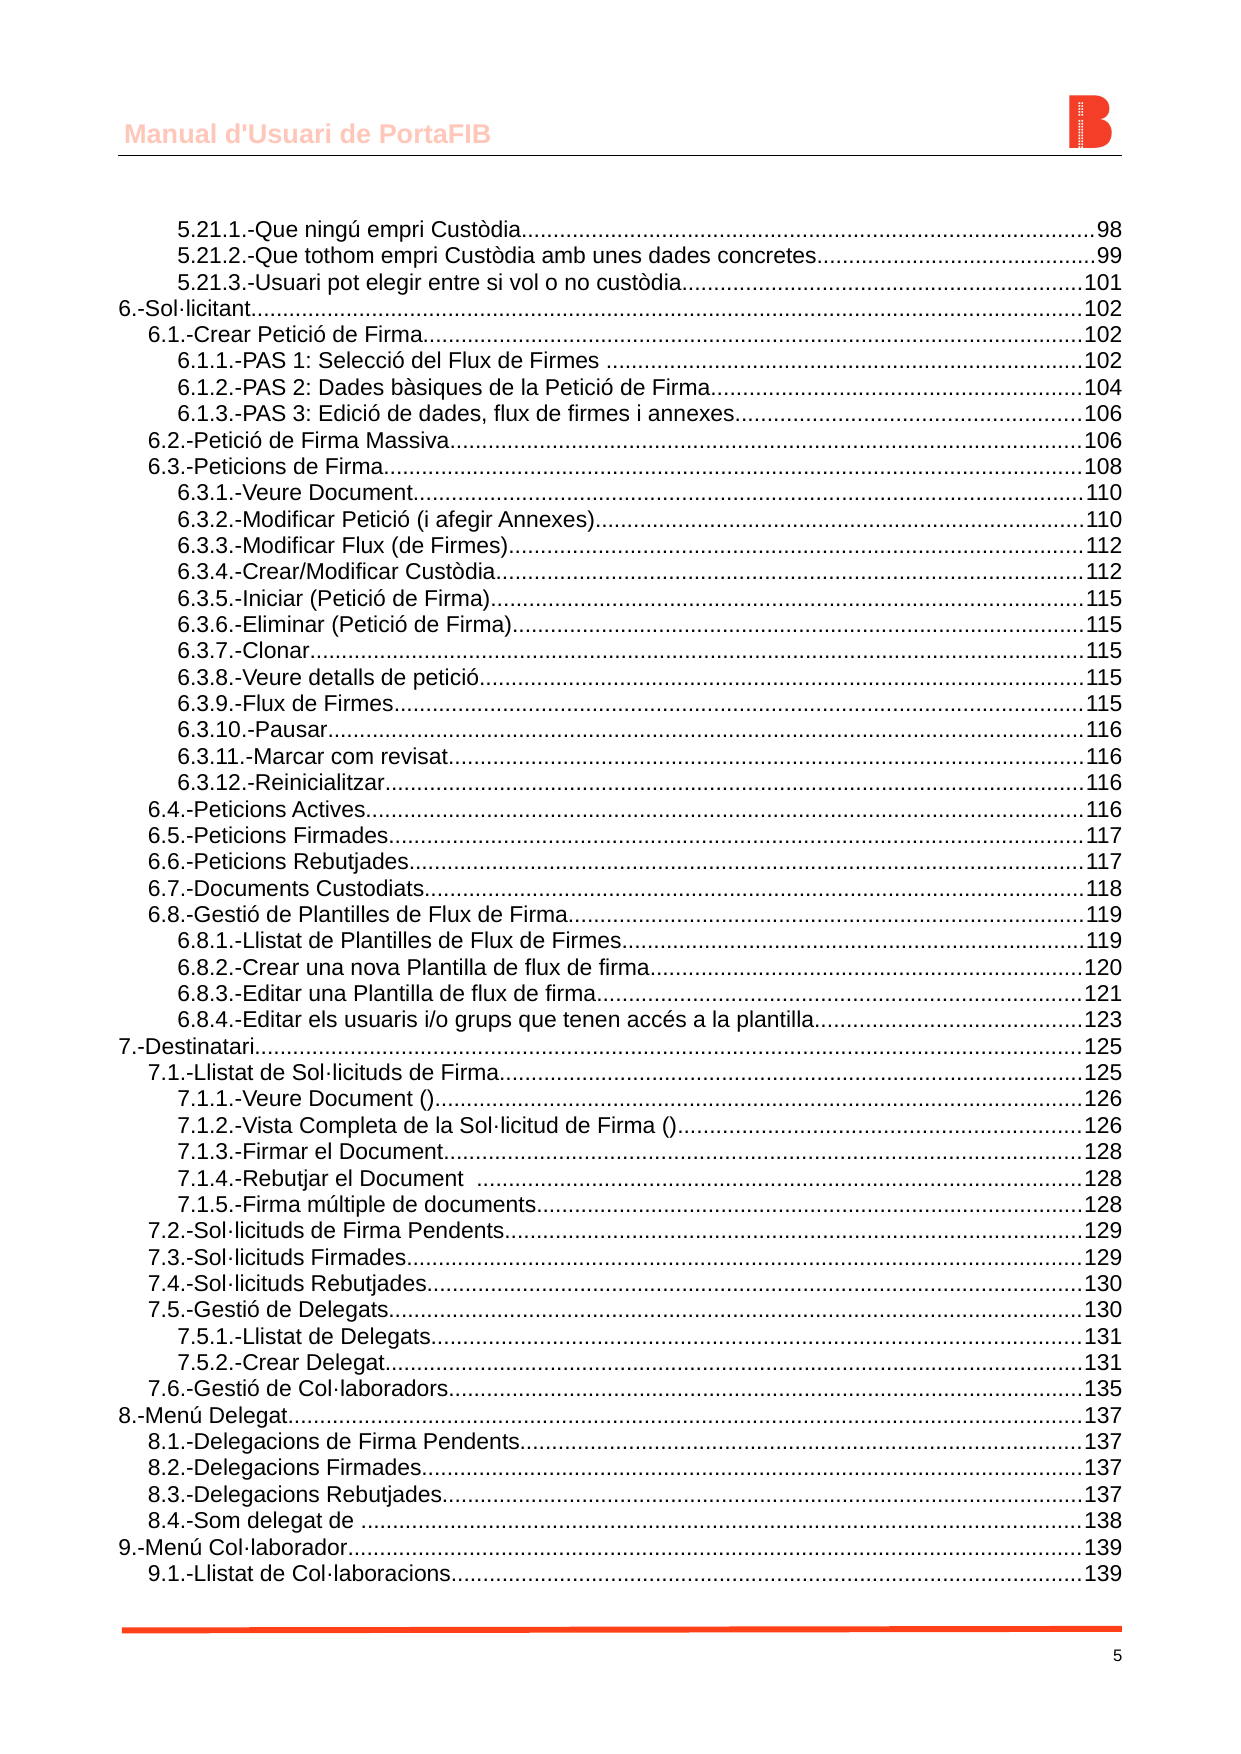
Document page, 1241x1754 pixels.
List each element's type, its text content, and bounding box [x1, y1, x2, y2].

text 6.8.2.-Crear una nova Plantilla de flux de firma 120 [177, 954, 1122, 980]
text 6.-Sol·licitant 102 [118, 295, 1122, 321]
picture [1063, 94, 1117, 150]
text 7.1.-Llistat de Sol·licituds de Firma 125 [148, 1059, 1122, 1085]
text 7.1.4.-Rebutjar el Document 128 [177, 1164, 1122, 1191]
text 6.3.11.-Marcar com revisat 116 [177, 743, 1122, 769]
text 6.7.-Documents Custodiats 118 [148, 874, 1122, 901]
text 5.21.3.-Usuari pot elegir entre si vol o no custòdia 101 [177, 268, 1122, 295]
text 8.4.-Som delegat de ... 138 [148, 1507, 1122, 1533]
text 7.1.1.-Veure Document () 126 [177, 1085, 1122, 1112]
text 6.8.-Gestió de Plantilles de Flux de Firma 119 [148, 901, 1122, 927]
text 7.5.1.-Llistat de Delegats 131 [177, 1323, 1122, 1349]
text 7.5.-Gestió de Delegats 130 [148, 1296, 1122, 1323]
text 7.3.-Sol·licituds Firmades 129 [148, 1243, 1122, 1270]
text 8.3.-Delegacions Rebutjades 137 [148, 1481, 1122, 1507]
text 5.21.1.-Que ningú empri Custòdia 98 [177, 216, 1122, 242]
text 7.2.-Sol·licituds de Firma Pendents 129 [148, 1217, 1122, 1243]
text 6.6.-Peticions Rebutjades 117 [148, 848, 1122, 874]
text 9.-Menú Col·laborador 139 [118, 1533, 1122, 1560]
text 6.3.10.-Pausar 116 [177, 716, 1122, 743]
text 6.3.9.-Flux de Firmes 115 [177, 690, 1122, 716]
text 6.3.7.-Clonar 115 [177, 637, 1122, 664]
text 8.-Menú Delegat 137 [118, 1402, 1122, 1428]
text 6.3.6.-Eliminar (Petició de Firma) 115 [177, 611, 1122, 637]
text 6.3.2.-Modificar Petició (i afegir Annexes) 110 [177, 506, 1122, 532]
text 7.4.-Sol·licituds Rebutjades 130 [148, 1270, 1122, 1296]
text 8.1.-Delegacions de Firma Pendents 137 [148, 1428, 1122, 1454]
text 7.-Destinatari 125 [118, 1033, 1122, 1059]
text 6.3.-Peticions de Firma 108 [148, 453, 1122, 479]
text 7.1.5.-Firma múltiple de documents 128 [177, 1191, 1122, 1217]
text 9.1.-Llistat de Col·laboracions 139 [148, 1560, 1122, 1586]
text 6.5.-Peticions Firmades 117 [148, 822, 1122, 848]
text 6.3.1.-Veure Document 110 [177, 479, 1122, 506]
text 7.5.2.-Crear Delegat 131 [177, 1349, 1122, 1375]
text 6.1.3.-PAS 3: Edició de dades, flux de firmes i annexes 106 [177, 400, 1122, 427]
text 6.3.12.-Reinicialitzar 116 [177, 769, 1122, 796]
text 7.6.-Gestió de Col·laboradors 135 [148, 1375, 1122, 1402]
text 6.2.-Petició de Firma Massiva 106 [148, 427, 1122, 453]
text 5.21.2.-Que tothom empri Custòdia amb unes dades concretes 99 [177, 242, 1122, 268]
text 6.1.2.-PAS 2: Dades bàsiques de la Petició de Firma 104 [177, 374, 1122, 400]
text 6.8.4.-Editar els usuaris i/o grups que tenen accés a la plantilla 123 [177, 1006, 1122, 1033]
text 6.3.8.-Veure detalls de petició 115 [177, 664, 1122, 690]
text 6.4.-Peticions Actives 116 [148, 796, 1122, 822]
text 6.8.1.-Llistat de Plantilles de Flux de Firmes 119 [177, 927, 1122, 954]
text 6.3.3.-Modificar Flux (de Firmes) 112 [177, 532, 1122, 558]
text 7.1.3.-Firmar el Document 128 [177, 1138, 1122, 1164]
text 6.3.4.-Crear/Modificar Custòdia 112 [177, 558, 1122, 585]
text 6.8.3.-Editar una Plantilla de flux de firma 121 [177, 980, 1122, 1006]
text 6.1.-Crear Petició de Firma 102 [148, 321, 1122, 347]
text 6.1.1.-PAS 1: Selecció del Flux de Firmes 102 [177, 347, 1122, 374]
text 6.3.5.-Iniciar (Petició de Firma) 115 [177, 585, 1122, 611]
text 7.1.2.-Vista Completa de la Sol·licitud de Firma () 126 [177, 1112, 1122, 1138]
text 8.2.-Delegacions Firmades 137 [148, 1454, 1122, 1481]
